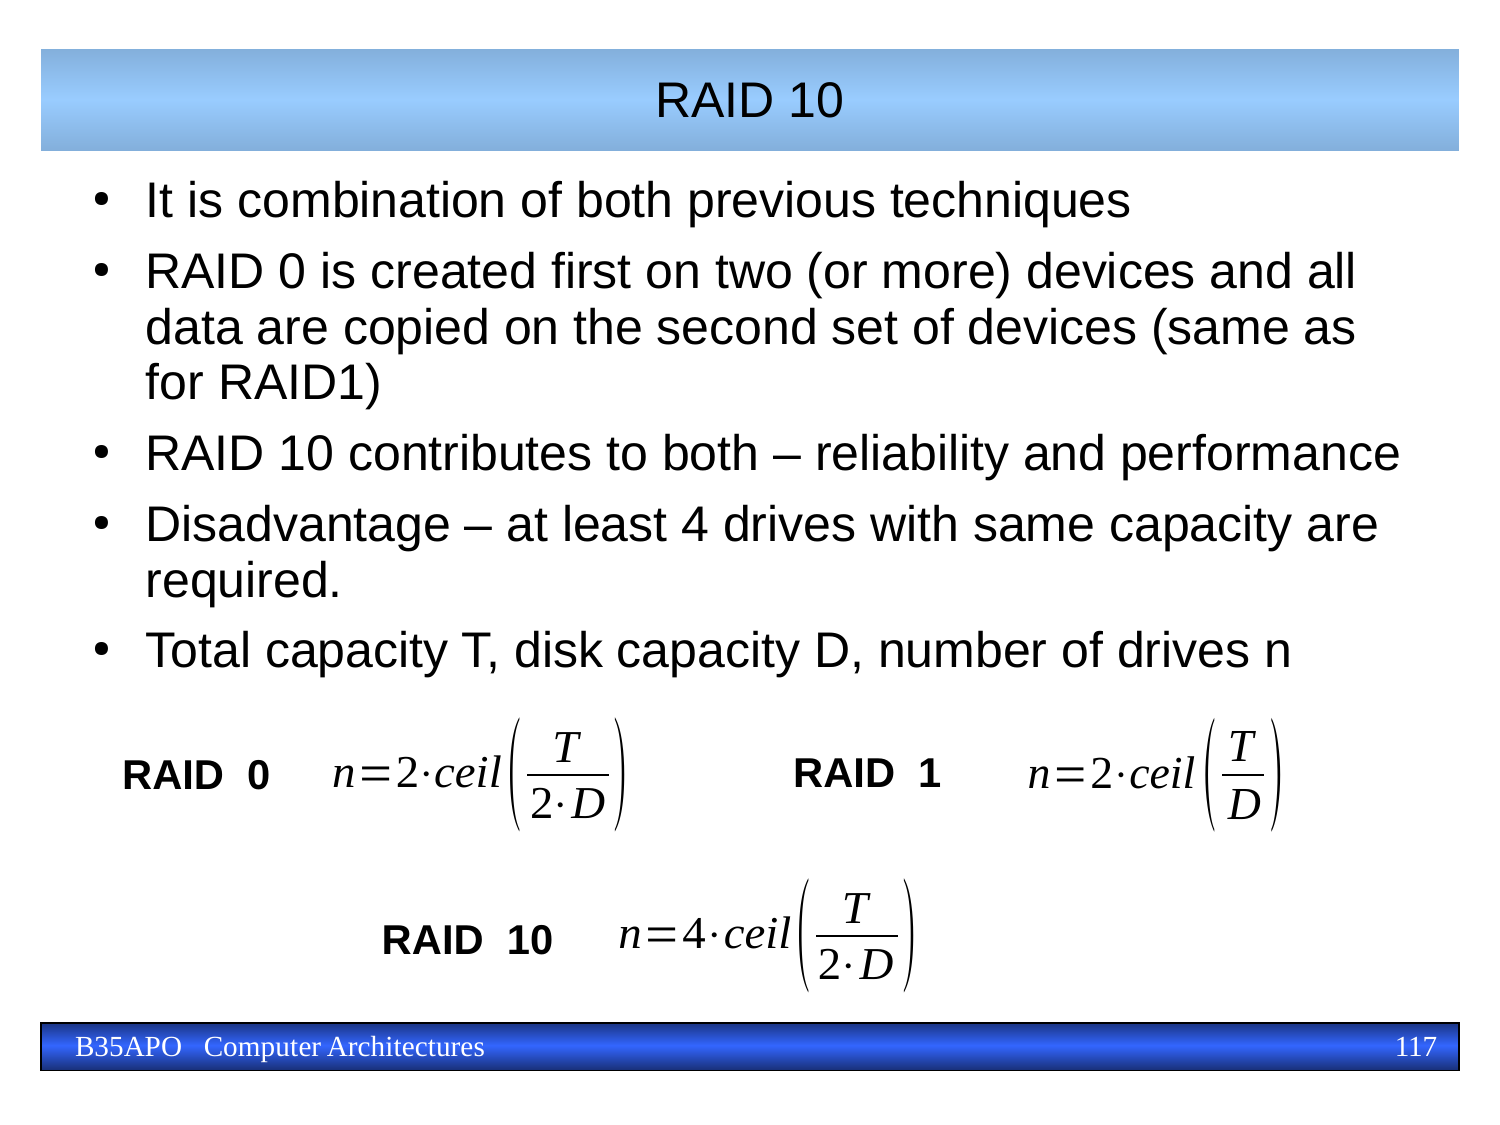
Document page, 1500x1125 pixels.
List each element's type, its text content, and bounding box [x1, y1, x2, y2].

text_box RAID 1 [778, 742, 1012, 804]
chart [325, 715, 636, 835]
list It is combination of both previous techniques RAID 0 is created first on two (or more) devices and all data are copied on the second set of devices (same as for RAID1) RAID 10 contributes to both – reliability and performance Disadvantage – at least 4 drives with same capacity are required. Total capacity T, disk capacity D, number of drives n [75, 172, 1426, 698]
title RAID 10 [41, 49, 1459, 151]
chart [1020, 716, 1291, 836]
chart [611, 876, 925, 996]
text_box RAID 10 [366, 909, 600, 971]
text_box RAID 0 [107, 743, 340, 806]
